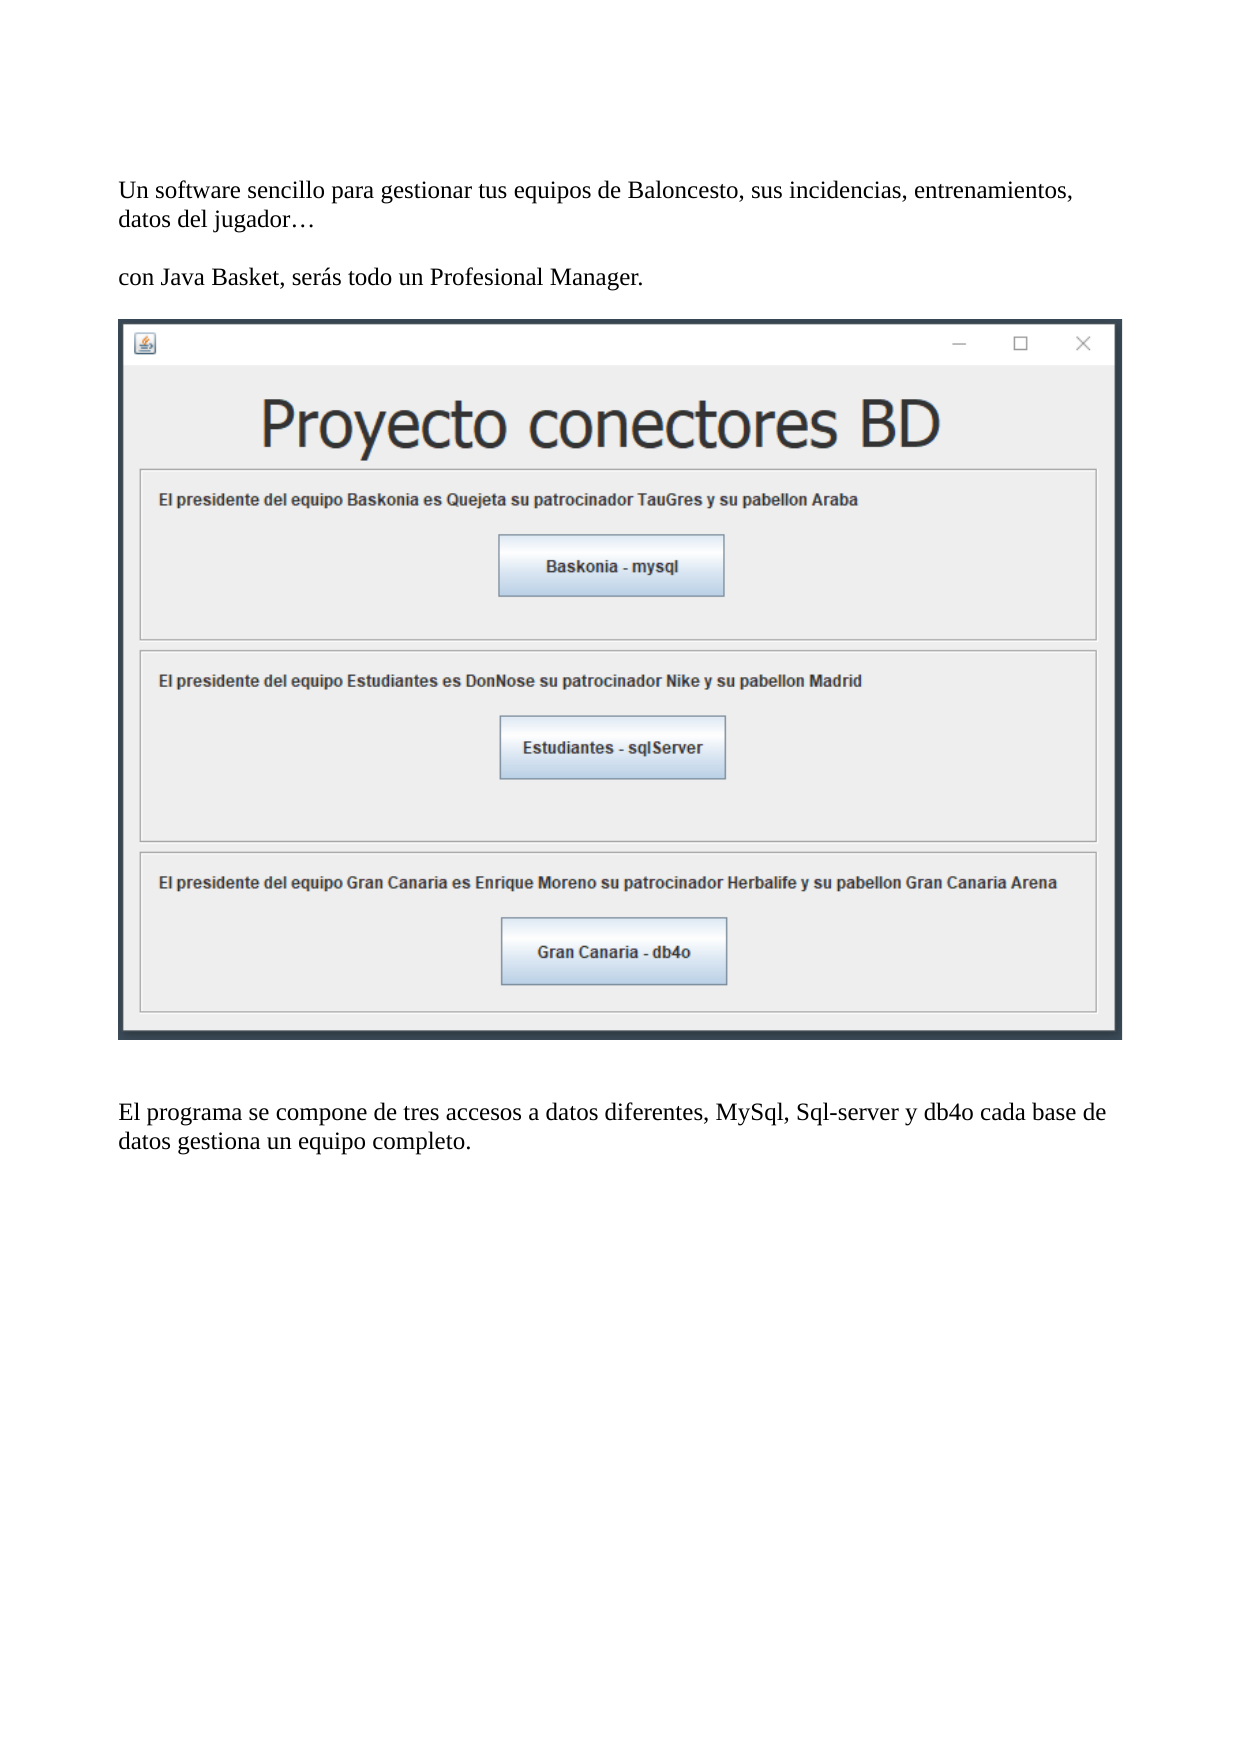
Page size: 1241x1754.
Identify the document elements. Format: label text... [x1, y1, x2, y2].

text con Java Basket, serás todo un Profesional Manager. [118, 262, 1122, 291]
text Un software sencillo para gestionar tus equipos de Baloncesto, sus incidencias, entrenamientos, datos del jugador… [118, 176, 1122, 233]
text El programa se compone de tres accesos a datos diferentes, MySql, Sql-server y db4o cada base de datos gestiona un equipo completo. [118, 1097, 1122, 1155]
picture [118, 319, 1123, 1040]
